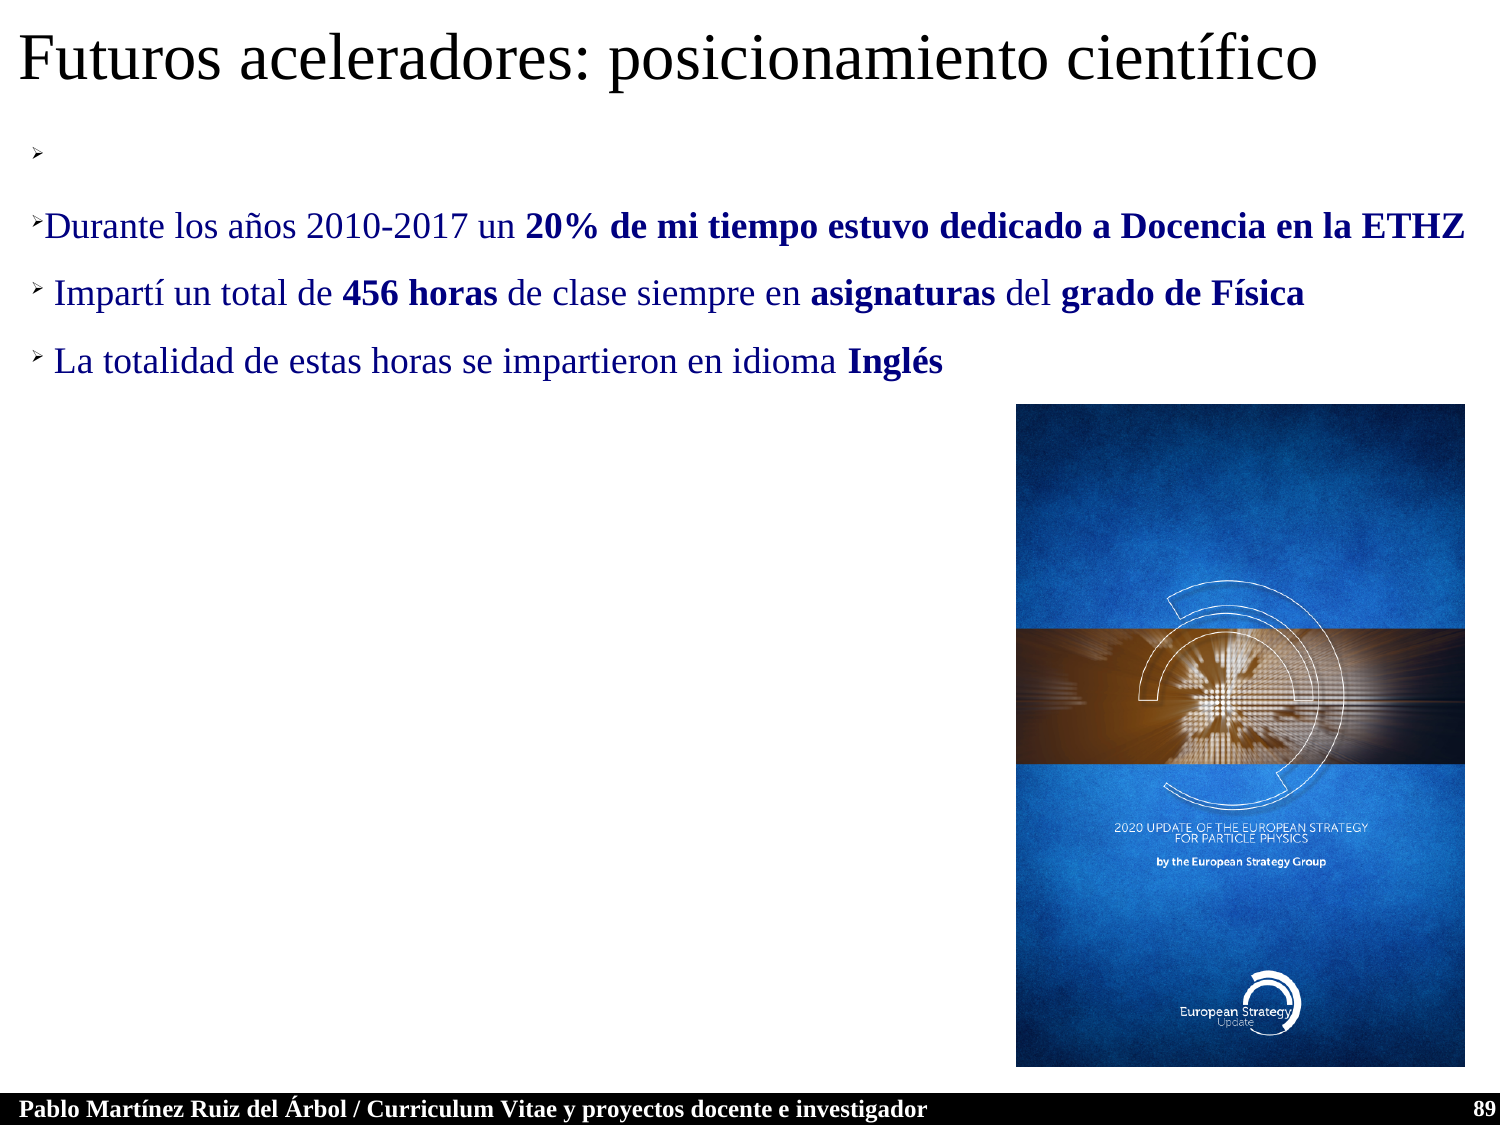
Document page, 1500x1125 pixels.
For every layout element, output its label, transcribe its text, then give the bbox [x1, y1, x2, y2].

text_box Futuros aceleradores: posicionamiento científico [0, 3, 1366, 111]
picture [1016, 404, 1465, 1068]
text_box Durante los años 2010-2017 un 20% de mi tiempo estuvo dedicado a Docencia en la ETHZ Impartí un total de 456 horas de clase siempre en asignaturas del grado de Física La totalidad de estas horas se impartieron en idioma Inglés [11, 98, 1500, 279]
